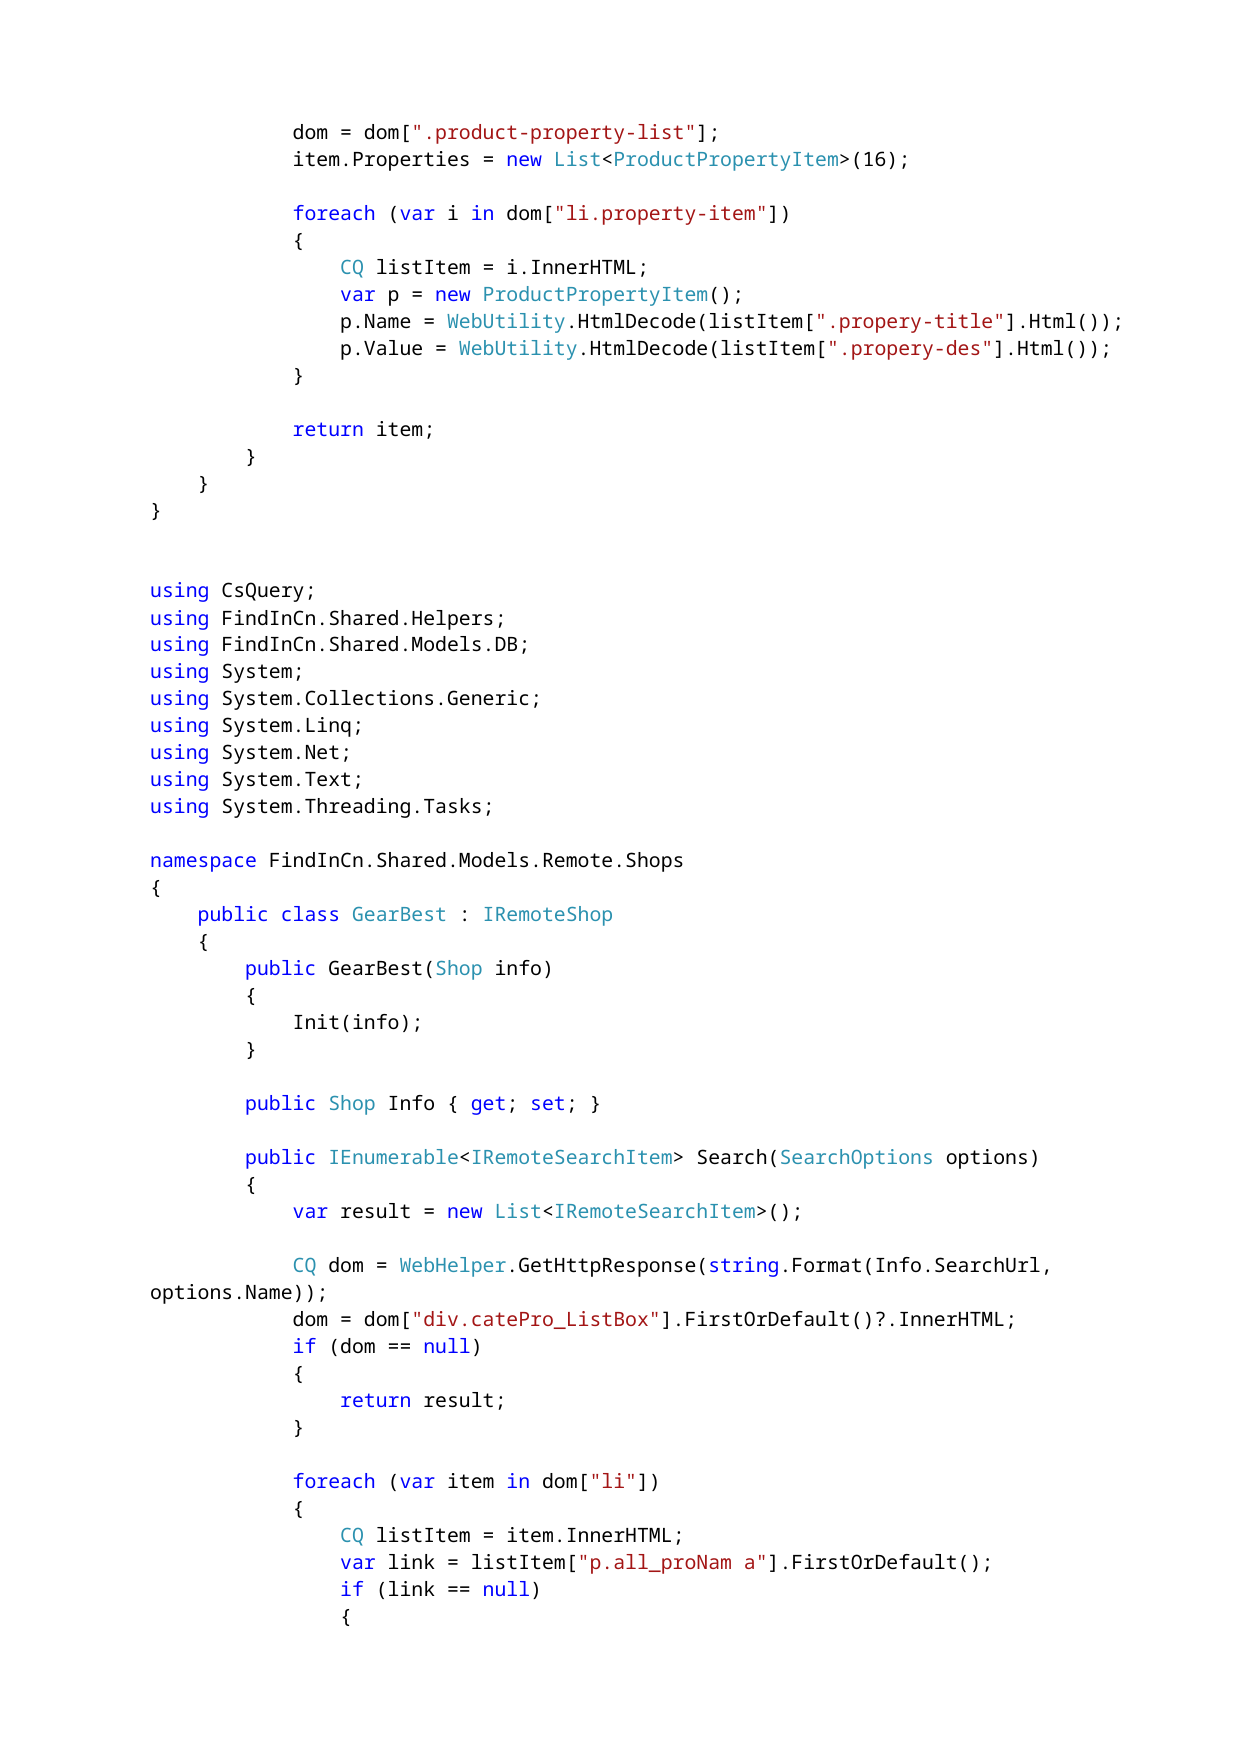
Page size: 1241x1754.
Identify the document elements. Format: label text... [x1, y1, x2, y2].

text using System.Linq; [150, 712, 1152, 739]
text using System.Text; [150, 766, 1152, 793]
text if (dom == null) [150, 1332, 1152, 1359]
text { [150, 981, 1152, 1008]
text CQ dom = WebHelper.GetHttpResponse(string.Format(Info.SearchUrl, options.Name)); [150, 1251, 1152, 1305]
text p.Name = WebUtility.HtmlDecode(listItem[".propery-title"].Html()); [150, 307, 1152, 334]
text namespace FindInCn.Shared.Models.Remote.Shops [150, 847, 1152, 873]
text CQ listItem = item.InnerHTML; [150, 1521, 1152, 1548]
text using System.Threading.Tasks; [150, 793, 1152, 819]
text public class GearBest : IRemoteShop [150, 901, 1152, 927]
text public GearBest(Shop info) [150, 954, 1152, 981]
text using System.Collections.Generic; [150, 685, 1152, 712]
text using FindInCn.Shared.Models.DB; [150, 631, 1152, 658]
text public IEnumerable<IRemoteSearchItem> Search(SearchOptions options) [150, 1143, 1152, 1170]
text Init(info); [150, 1008, 1152, 1035]
text using FindInCn.Shared.Helpers; [150, 604, 1152, 631]
text item.Properties = new List<ProductPropertyItem>(16); [150, 145, 1152, 172]
text } [150, 1035, 1152, 1062]
text return item; [150, 415, 1152, 442]
text var p = new ProductPropertyItem(); [150, 280, 1152, 307]
text var result = new List<IRemoteSearchItem>(); [150, 1197, 1152, 1224]
text CQ listItem = i.InnerHTML; [150, 253, 1152, 280]
text { [150, 873, 1152, 901]
text public Shop Info { get; set; } [150, 1089, 1152, 1116]
text dom = dom[".product-property-list"]; [150, 118, 1152, 145]
text } [150, 1413, 1152, 1440]
text { [150, 1494, 1152, 1521]
text if (link == null) [150, 1575, 1152, 1602]
text } [150, 496, 1152, 523]
text using System; [150, 658, 1152, 685]
text { [150, 1170, 1152, 1197]
text } [150, 442, 1152, 469]
text { [150, 927, 1152, 954]
text } [150, 469, 1152, 496]
text return result; [150, 1386, 1152, 1413]
text foreach (var item in dom["li"]) [150, 1467, 1152, 1494]
text using System.Net; [150, 739, 1152, 766]
text foreach (var i in dom["li.property-item"]) [150, 199, 1152, 226]
text { [150, 1359, 1152, 1386]
text { [150, 1602, 1152, 1629]
text } [150, 361, 1152, 388]
text { [150, 226, 1152, 253]
text p.Value = WebUtility.HtmlDecode(listItem[".propery-des"].Html()); [150, 334, 1152, 361]
text var link = listItem["p.all_proNam a"].FirstOrDefault(); [150, 1548, 1152, 1575]
text using CsQuery; [150, 577, 1152, 604]
text dom = dom["div.catePro_ListBox"].FirstOrDefault()?.InnerHTML; [150, 1305, 1152, 1332]
